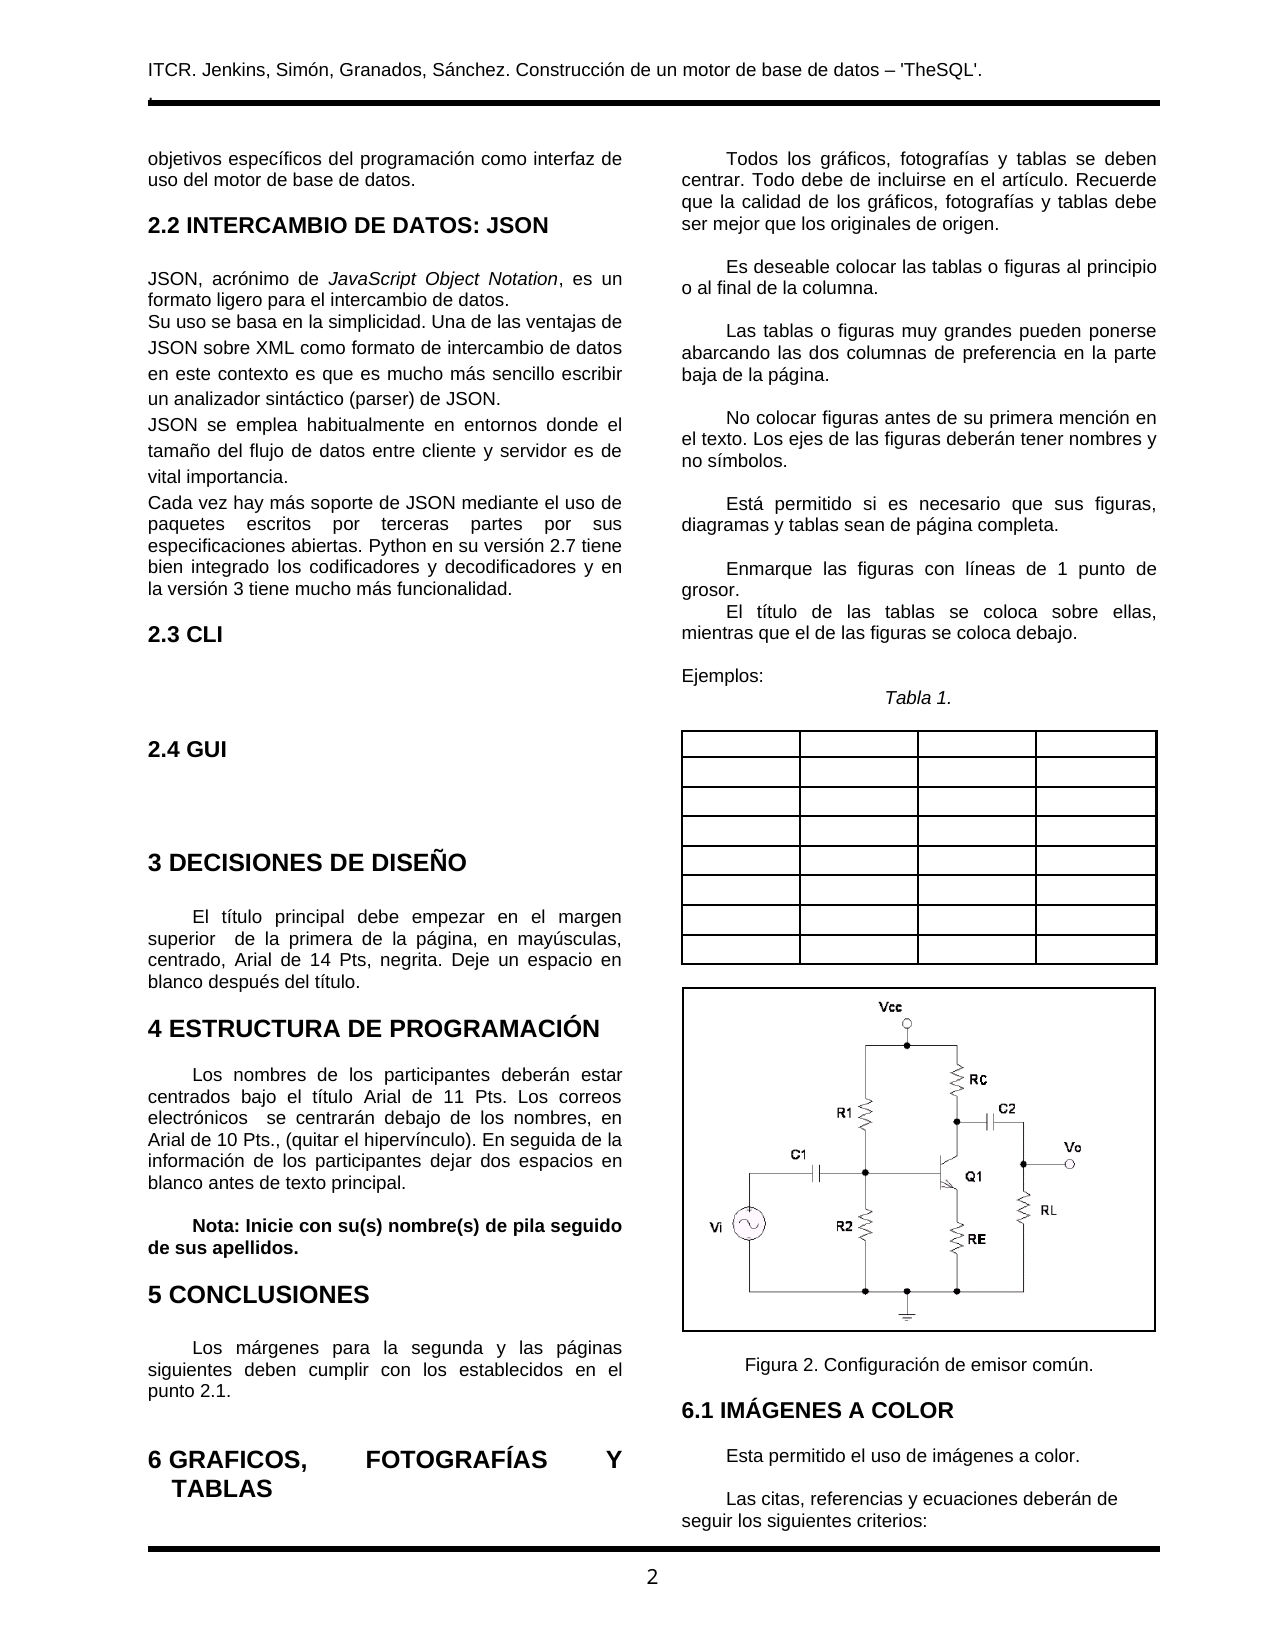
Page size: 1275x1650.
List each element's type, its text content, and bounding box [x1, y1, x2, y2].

subtitle IMÁGENES A COLOR [681, 1397, 1157, 1423]
table_header [683, 732, 799, 756]
table_cell [683, 847, 799, 874]
table_cell [919, 788, 1035, 815]
table_cell [1037, 906, 1155, 933]
text El título de las tablas se coloca sobre ellas, mientras que el de las figuras se coloca debajo. [681, 601, 1157, 644]
table_cell [801, 817, 917, 845]
table_cell [1037, 936, 1155, 963]
table_cell [683, 788, 799, 815]
text Ejemplos: [681, 665, 1157, 687]
table_header [1037, 732, 1155, 756]
table_cell [919, 758, 1035, 786]
text No colocar figuras antes de su primera mención en el texto. Los ejes de las figuras deberán tener nombres y no símbolos. [681, 406, 1157, 471]
table_cell [683, 817, 799, 845]
table_cell [683, 936, 799, 963]
table_cell [919, 847, 1035, 874]
text Tabla 1. [681, 687, 1157, 708]
subtitle GUI [148, 736, 622, 762]
table_cell [801, 876, 917, 904]
table_cell [683, 906, 799, 933]
text objetivos específicos del programación como interfaz de uso del motor de base de datos. [148, 148, 622, 191]
text Cada vez hay más soporte de JSON mediante el uso de paquetes escritos por terceras partes por sus especificaciones abiertas. Python en su versión 2.7 tiene bien integrado los codificadores y decodificadores y en la versión 3 tiene mucho más funcionalidad. [148, 491, 622, 599]
table_cell [801, 906, 917, 933]
text Es deseable colocar las tablas o figuras al principio o al final de la columna. [681, 256, 1157, 299]
picture [697, 994, 1142, 1325]
table_header [801, 732, 917, 756]
table_header [919, 732, 1035, 756]
table_cell [801, 936, 917, 963]
subtitle INTERCAMBIO DE DATOS: JSON [148, 212, 622, 239]
subtitle GRAFICOS, FOTOGRAFÍAS Y TABLAS [148, 1445, 622, 1502]
table_cell [1037, 788, 1155, 815]
subtitle DECISIONES DE DISEÑO [148, 848, 622, 877]
text Está permitido si es necesario que sus figuras, diagramas y tablas sean de página completa. [681, 493, 1157, 536]
table_cell [801, 847, 917, 874]
text Las citas, referencias y ecuaciones deberán de seguir los siguientes criterios: [681, 1488, 1157, 1531]
table_cell [683, 758, 799, 786]
table_cell [801, 788, 917, 815]
text JSON, acrónimo de JavaScript Object Notation, es un formato ligero para el intercambio de datos. [148, 267, 622, 311]
text Su uso se basa en la simplicidad. Una de las ventajas de JSON sobre XML como formato de intercambio de datos en este contexto es que es mucho más sencillo escribir un analizador sintáctico (parser) de JSON. [148, 311, 622, 410]
text Enmarque las figuras con líneas de 1 punto de grosor. [681, 557, 1157, 601]
subtitle CLI [148, 621, 622, 647]
table_cell [683, 876, 799, 904]
text Esta permitido el uso de imágenes a color. [681, 1445, 1157, 1466]
text Nota: Inicie con su(s) nombre(s) de pila seguido de sus apellidos. [148, 1215, 622, 1258]
table_cell [801, 758, 917, 786]
subtitle CONCLUSIONES [148, 1280, 622, 1308]
text JSON se emplea habitualmente en entornos donde el tamaño del flujo de datos entre cliente y servidor es de vital importancia. [148, 414, 622, 487]
table_cell [919, 936, 1035, 963]
table_cell [919, 906, 1035, 933]
text Las tablas o figuras muy grandes pueden ponerse abarcando las dos columnas de preferencia en la parte baja de la página. [681, 320, 1157, 385]
subtitle ESTRUCTURA DE PROGRAMACIÓN [148, 1014, 622, 1042]
table_cell [1037, 758, 1155, 786]
table_cell [919, 876, 1035, 904]
text Figura 2. Configuración de emisor común. [681, 1354, 1157, 1375]
table_cell [1037, 847, 1155, 874]
text Todos los gráficos, fotografías y tablas se deben centrar. Todo debe de incluirse en el artículo. Recuerde que la calidad de los gráficos, fotografías y tablas debe ser mejor que los originales de origen. [681, 148, 1157, 234]
text Los nombres de los participantes deberán estar centrados bajo el título Arial de 11 Pts. Los correos electrónicos se centrarán debajo de los nombres, en Arial de 10 Pts., (quitar el hipervínculo). En seguida de la información de los participantes dejar dos espacios en blanco antes de texto principal. [148, 1064, 622, 1193]
text Los márgenes para la segunda y las páginas siguientes deben cumplir con los establecidos en el punto 2.1. [148, 1337, 622, 1402]
table_cell [1037, 817, 1155, 845]
table_cell [919, 817, 1035, 845]
text El título principal debe empezar en el margen superior de la primera de la página, en mayúsculas, centrado, Arial de 14 Pts, negrita. Deje un espacio en blanco después del título. [148, 906, 622, 992]
table_cell [1037, 876, 1155, 904]
